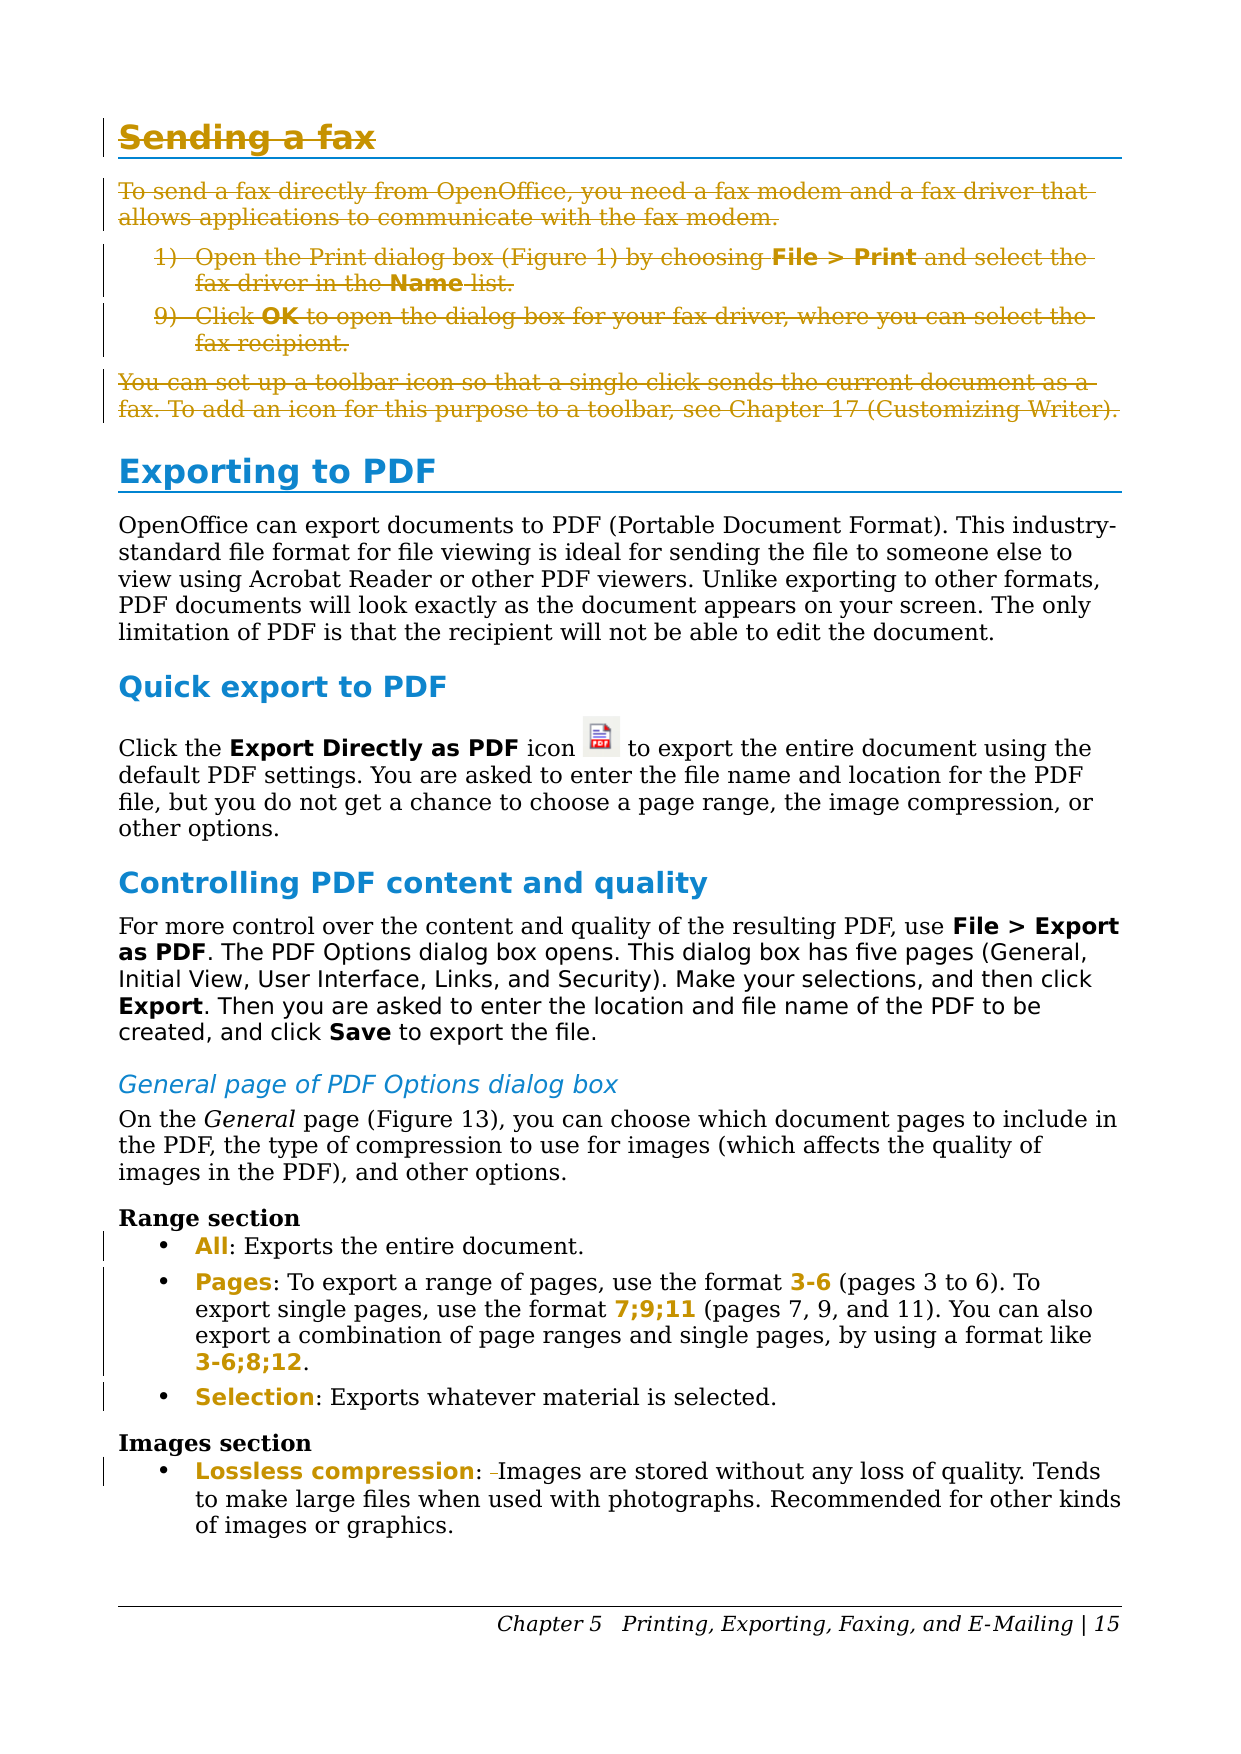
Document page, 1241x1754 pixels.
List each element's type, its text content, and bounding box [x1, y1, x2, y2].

list Lossless compression: Images are stored without any loss of quality. Tends to make large files when used with photographs. Recommended for other kinds of images or graphics. [156, 1457, 1122, 1539]
text Click the Export Directly as PDF icon to export the entire document using the default PDF settings. You are asked to enter the file name and location for the PDF file, but you do not get a chance to choose a page range, the image compression, or other options. [118, 716, 1122, 842]
list Pages: To export a range of pages, use the format 3-6 (pages 3 to 6). To export single pages, use the format 7;9;11 (pages 7, 9, and 11). You can also export a combination of page ranges and single pages, by using a format like 3-6;8;12. [156, 1267, 1122, 1376]
text For more control over the content and quality of the resulting PDF, use File > Export as PDF. The PDF Options dialog box opens. This dialog box has five pages (General, Initial View, User Interface, Links, and Security). Make your selections, and then click Export. Then you are asked to enter the location and file name of the PDF to be created, and click Save to export the file. [118, 913, 1122, 1046]
text Images section [118, 1430, 1122, 1457]
text On the General page (Figure 13), you can choose which document pages to include in the PDF, the type of compression to use for images (which affects the quality of images in the PDF), and other options. [118, 1106, 1122, 1186]
list Selection: Exports whatever material is selected. [156, 1382, 1122, 1411]
list All: Exports the entire document. [156, 1231, 1122, 1261]
text Range section [118, 1204, 1122, 1231]
picture [582, 716, 621, 757]
subtitle Quick export to PDF [118, 670, 1122, 704]
text OpenOffice can export documents to PDF (Portable Document Format). This industry-standard file format for file viewing is ideal for sending the file to someone else to view using Acrobat Reader or other PDF viewers. Unlike exporting to other formats, PDF documents will look exactly as the document appears on your screen. The only limitation of PDF is that the recipient will not be able to edit the document. [118, 512, 1122, 646]
subtitle Controlling PDF content and quality [118, 866, 1122, 900]
subtitle Exporting to PDF [118, 453, 1122, 491]
subtitle General page of PDF Options dialog box [118, 1070, 1122, 1099]
